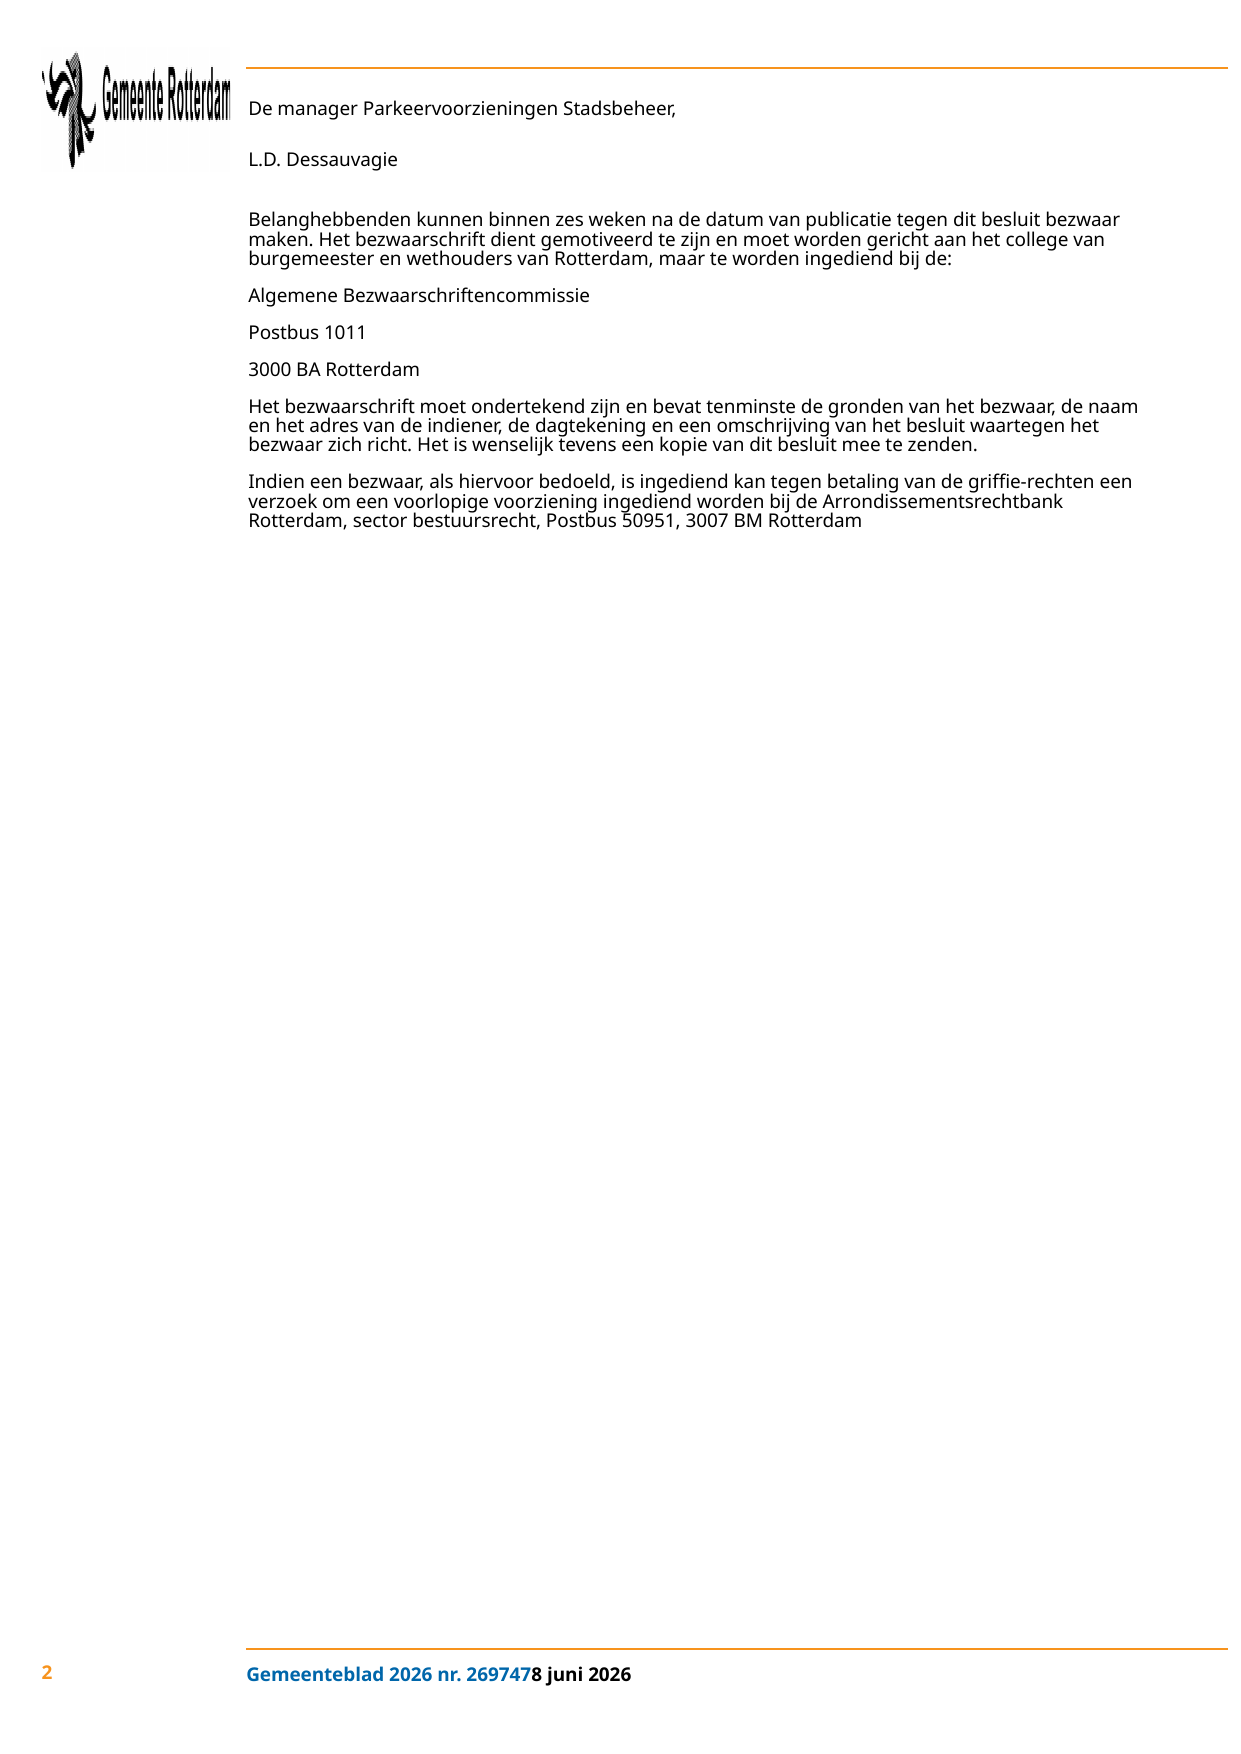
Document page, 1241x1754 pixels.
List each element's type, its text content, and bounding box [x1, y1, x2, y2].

text Indien een bezwaar, als hiervoor bedoeld, is ingediend kan tegen betaling van de griffie-rechten een verzoek om een voorlopige voorziening ingediend worden bij de Arrondissementsrechtbank Rotterdam, sector bestuursrecht, Postbus 50951, 3007 BM Rotterdam [248, 473, 1152, 531]
text L.D. Dessauvagie [248, 146, 1152, 172]
text Belanghebbenden kunnen binnen zes weken na de datum van publicatie tegen dit besluit bezwaar maken. Het bezwaarschrift dient gemotiveerd te zijn en moet worden gericht aan het college van burgemeester en wethouders van Rotterdam, maar te worden ingediend bij de: [248, 211, 1152, 269]
picture [41, 47, 231, 172]
text De manager Parkeervoorzieningen Stadsbeheer, [248, 95, 1152, 121]
text Het bezwaarschrift moet ondertekend zijn en bevat tenminste de gronden van het bezwaar, de naam en het adres van de indiener, de dagtekening en een omschrijving van het besluit waartegen het bezwaar zich richt. Het is wenselijk tevens een kopie van dit besluit mee te zenden. [248, 398, 1152, 456]
text Algemene Bezwaarschriftencommissie [248, 287, 1152, 306]
text Postbus 1011 [248, 324, 1152, 343]
text 3000 BA Rotterdam [248, 361, 1152, 380]
